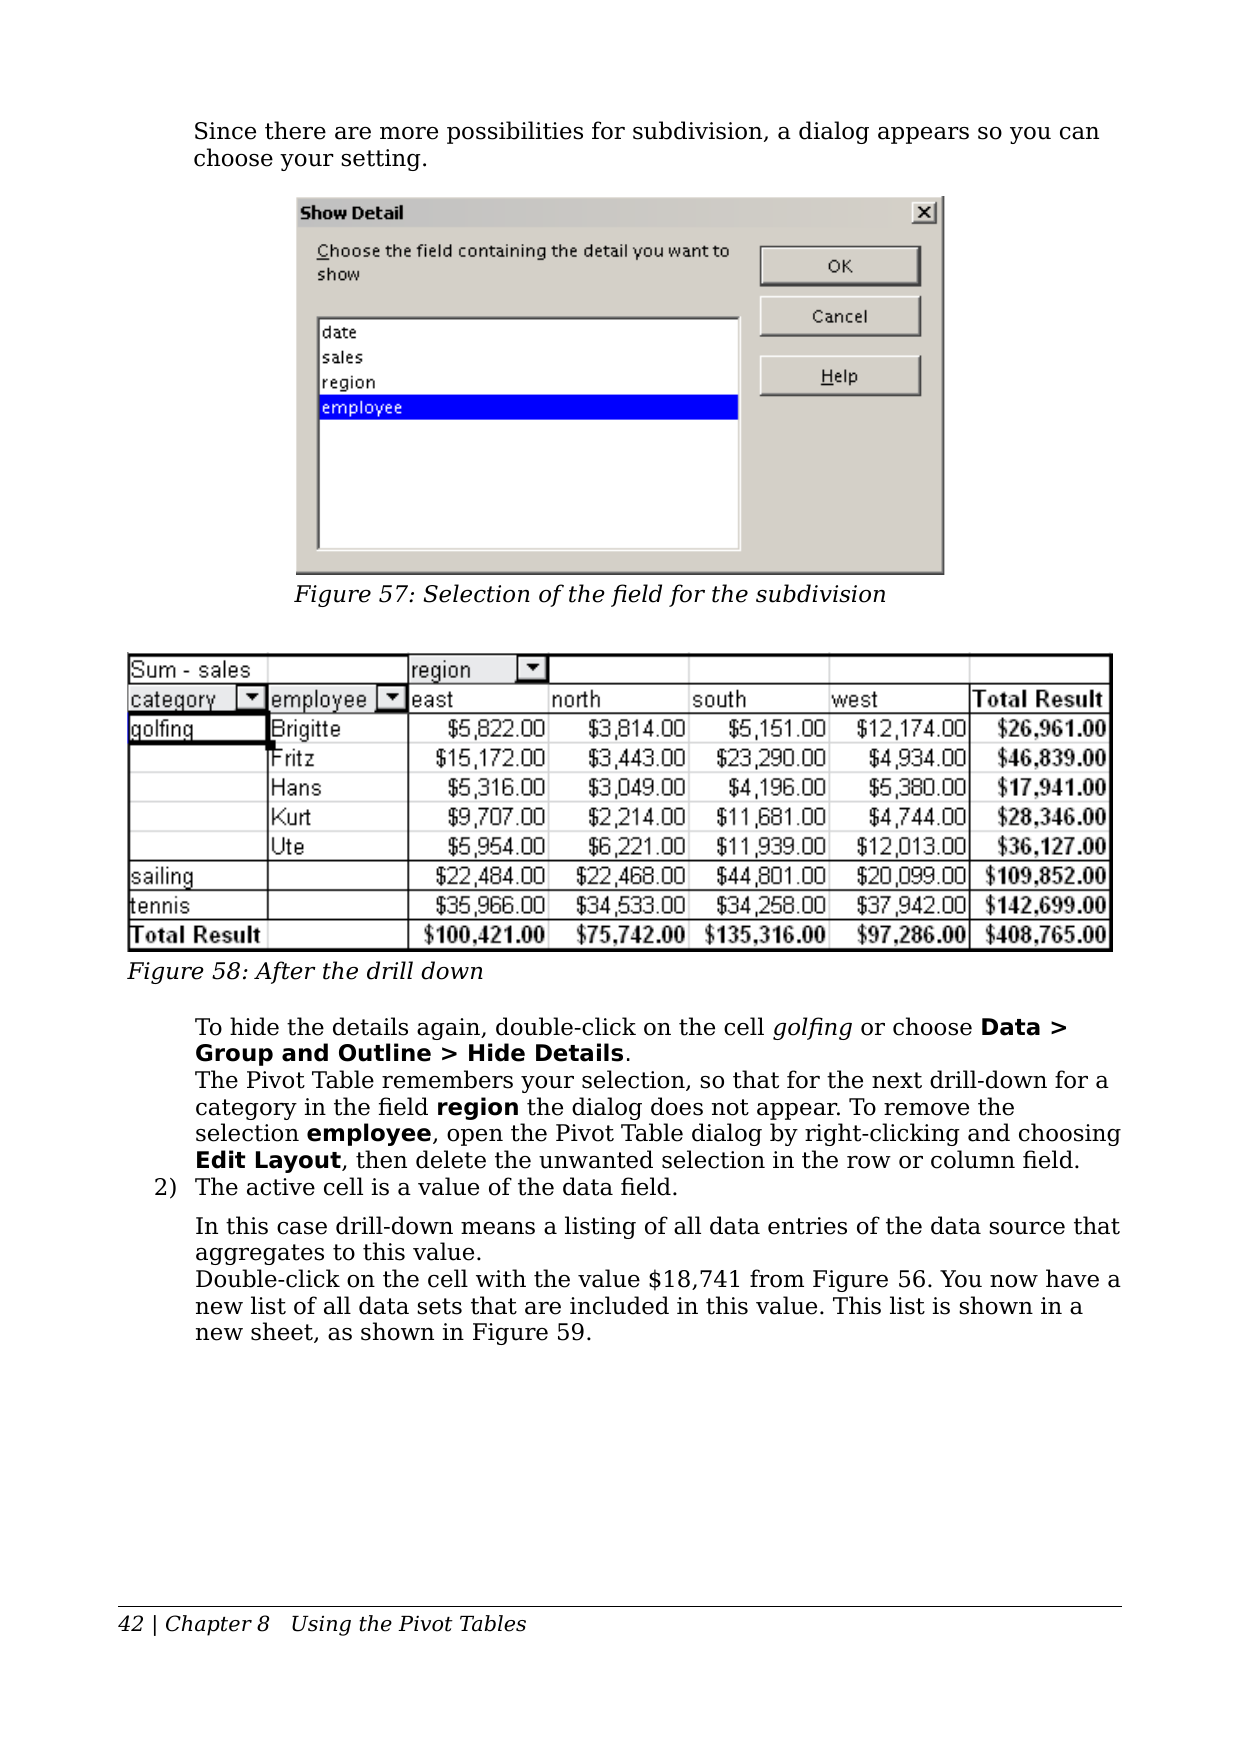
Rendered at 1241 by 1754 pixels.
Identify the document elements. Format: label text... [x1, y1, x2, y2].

text Figure 58: After the drill down [127, 958, 1113, 985]
list The Pivot Table remembers your selection, so that for the next drill-down for a category in the field region the dialog does not appear. To remove the selection employee, open the Pivot Table dialog by right-clicking and choosing Edit Layout, then delete the unwanted selection in the row or column field. [195, 1067, 1122, 1174]
text Figure 57: Selection of the field for the subdivision [294, 581, 946, 608]
list In this case drill-down means a listing of all data entries of the data source that aggregates to this value. [195, 1213, 1122, 1266]
list To hide the details again, double-click on the cell golfing or choose Data > Group and Outline > Hide Details. [195, 1014, 1122, 1067]
picture [296, 196, 945, 575]
list The active cell is a value of the data field. [177, 1174, 1122, 1200]
picture [127, 652, 1113, 952]
list Double-click on the cell with the value $18,741 from Figure 56. You now have a new list of all data sets that are included in this value. This list is shown in a new sheet, as shown in Figure 59. [195, 1266, 1122, 1346]
list Since there are more possibilities for subdivision, a dialog appears so you can choose your setting. [156, 118, 1122, 171]
